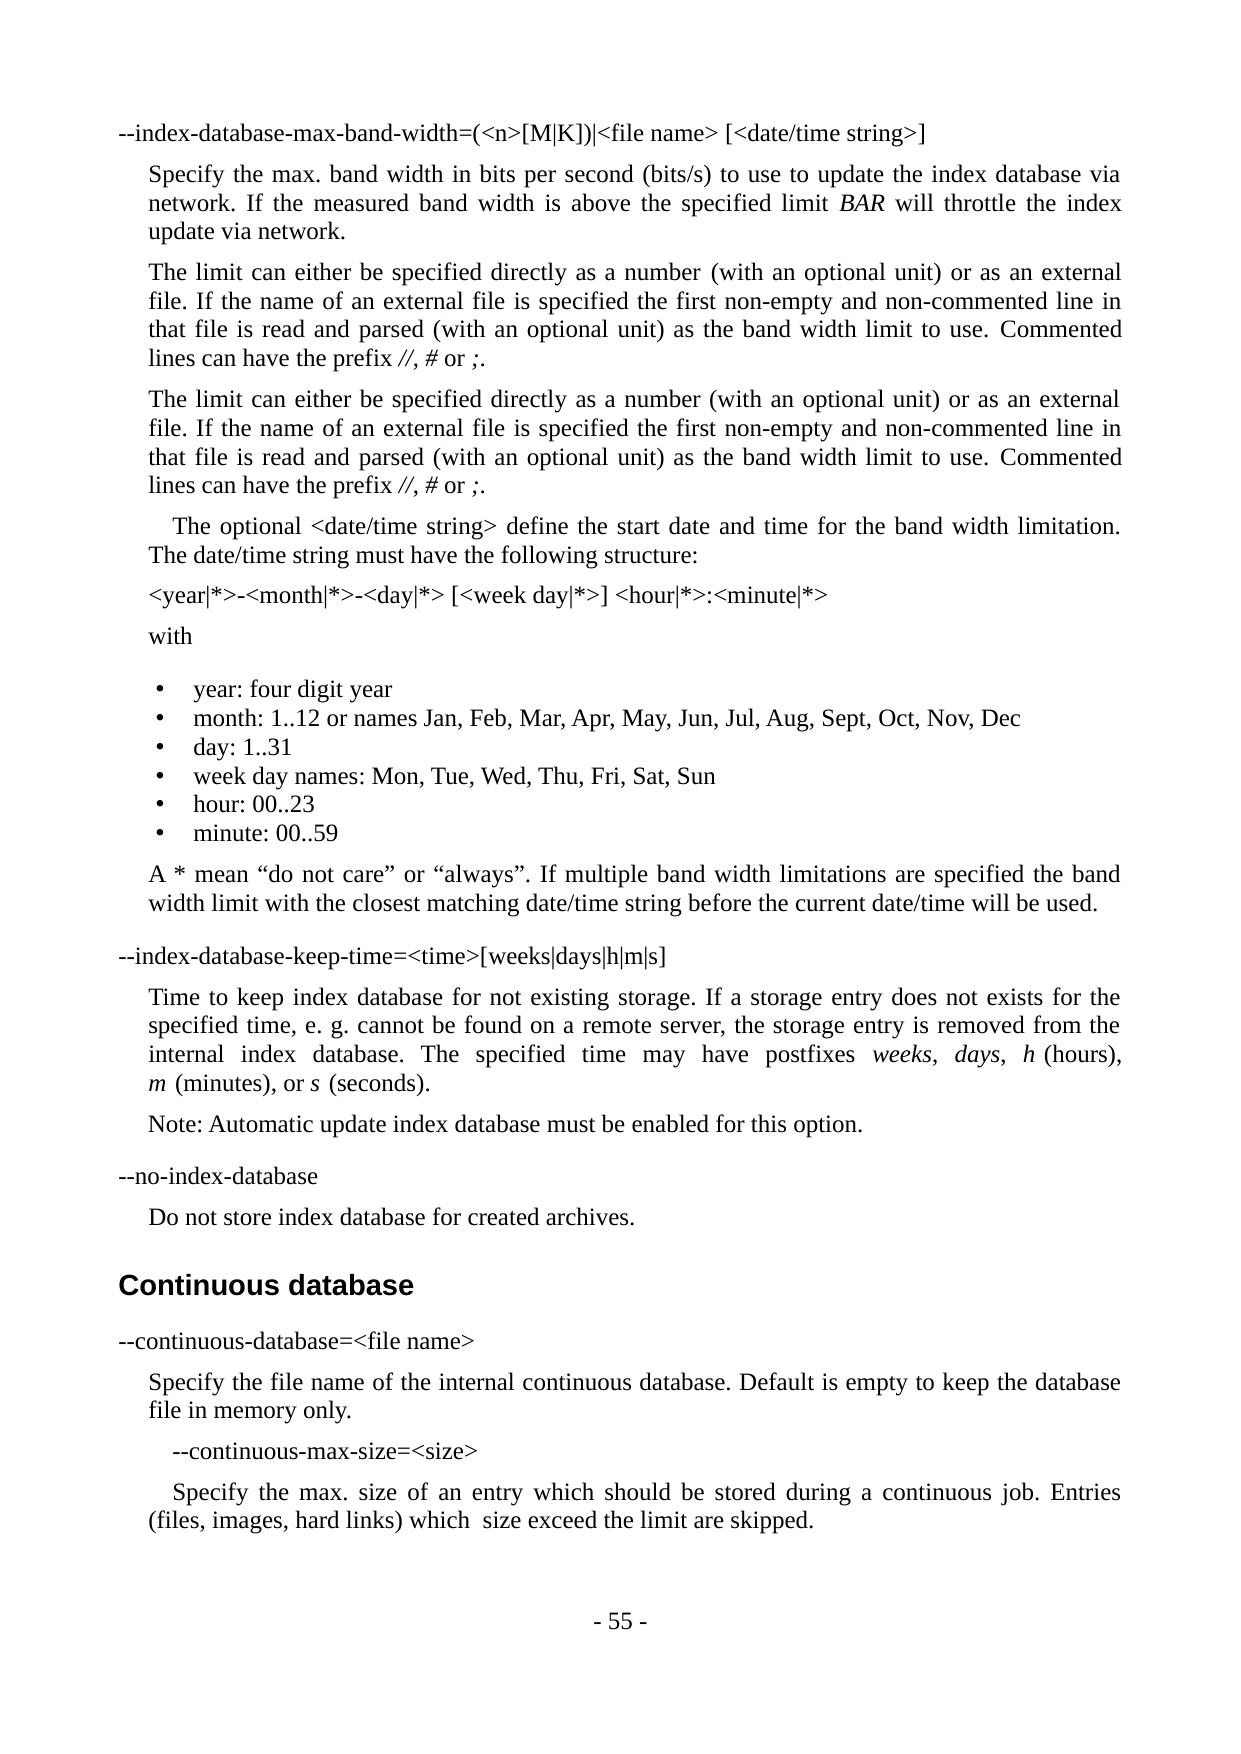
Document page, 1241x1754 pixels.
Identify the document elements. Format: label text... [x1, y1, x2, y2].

text The optional <date/time string> define the start date and time for the band width limitation. The date/time string must have the following structure: [148, 511, 1122, 568]
subtitle Continuous database [118, 1268, 1122, 1301]
title --no-index-database [118, 1161, 1122, 1190]
text --continuous-max-size=<size> [148, 1436, 1122, 1465]
list hour: 00..23 [156, 789, 1122, 818]
text Specify the max. band width in bits per second (bits/s) to use to update the index database via network. If the measured band width is above the specified limit BAR will throttle the index update via network. [148, 159, 1122, 245]
text Specify the max. size of an entry which should be stored during a continuous job. Entries (files, images, hard links) which size exceed the limit are skipped. [148, 1477, 1122, 1534]
text Time to keep index database for not existing storage. If a storage entry does not exists for the specified time, e. g. cannot be found on a remote server, the storage entry is removed from the internal index database. The specified time may have postfixes weeks, days, h (hours), m (minutes), or s (seconds). [148, 982, 1122, 1097]
list day: 1..31 [156, 732, 1122, 761]
list week day names: Mon, Tue, Wed, Thu, Fri, Sat, Sun [156, 761, 1122, 789]
list year: four digit year [156, 674, 1122, 703]
title --index-database-keep-time=<time>[weeks|days|h|m|s] [118, 941, 1122, 970]
text with [148, 621, 1122, 650]
list minute: 00..59 [156, 818, 1122, 847]
text Do not store index database for created archives. [148, 1202, 1122, 1231]
text A * mean “do not care” or “always”. If multiple band width limitations are specified the band width limit with the closest matching date/time string before the current date/time will be used. [148, 859, 1122, 917]
title --continuous-database=<file name> [118, 1326, 1122, 1354]
text Specify the file name of the internal continuous database. Default is empty to keep the database file in memory only. [148, 1367, 1122, 1424]
text <year|*>-<month|*>-<day|*> [<week day|*>] <hour|*>:<minute|*> [148, 581, 1122, 609]
text Note: Automatic update index database must be enabled for this option. [148, 1109, 1122, 1137]
text The limit can either be specified directly as a number (with an optional unit) or as an external file. If the name of an external file is specified the first non-empty and non-commented line in that file is read and parsed (with an optional unit) as the band width limit to use. Commented lines can have the prefix //, # or ;. [148, 384, 1122, 499]
title --index-database-max-band-width=(<n>[M|K])|<file name> [<date/time string>] [118, 118, 1122, 147]
text The limit can either be specified directly as a number (with an optional unit) or as an external file. If the name of an external file is specified the first non-empty and non-commented line in that file is read and parsed (with an optional unit) as the band width limit to use. Commented lines can have the prefix //, # or ;. [148, 257, 1122, 372]
list month: 1..12 or names Jan, Feb, Mar, Apr, May, Jun, Jul, Aug, Sept, Oct, Nov, Dec [156, 703, 1122, 732]
